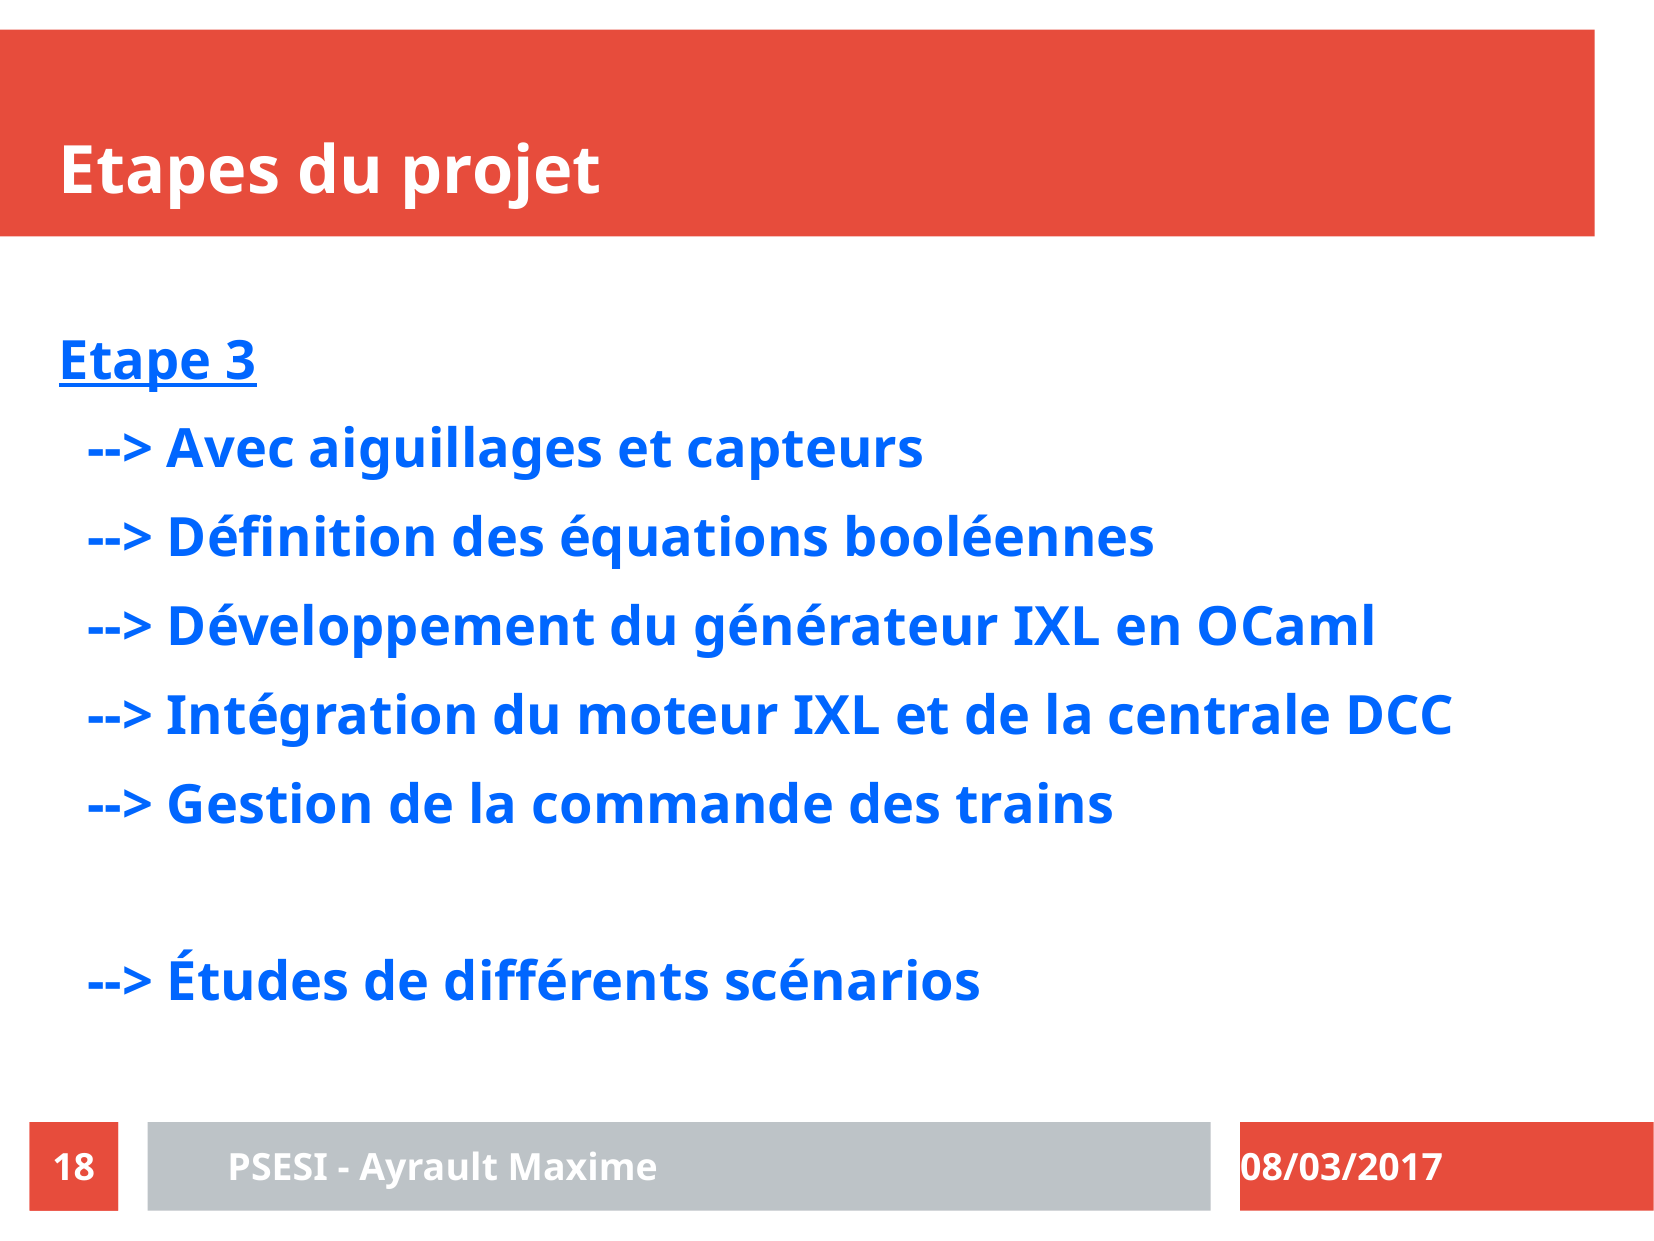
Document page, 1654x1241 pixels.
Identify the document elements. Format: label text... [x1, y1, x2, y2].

list Etape 3 --> Avec aiguillages et capteurs --> Définition des équations booléennes --> Développement du générateur IXL en OCaml --> Intégration du moteur IXL et de la centrale DCC --> Gestion de la commande des trains --> Études de différents scénarios [59, 324, 1565, 1093]
title Etapes du projet [59, 59, 1595, 207]
text_box 08/03/2017 [1240, 1122, 1625, 1211]
text_box PSESI - Ayrault Maxime [177, 1122, 709, 1211]
text_box [29, 1122, 119, 1211]
